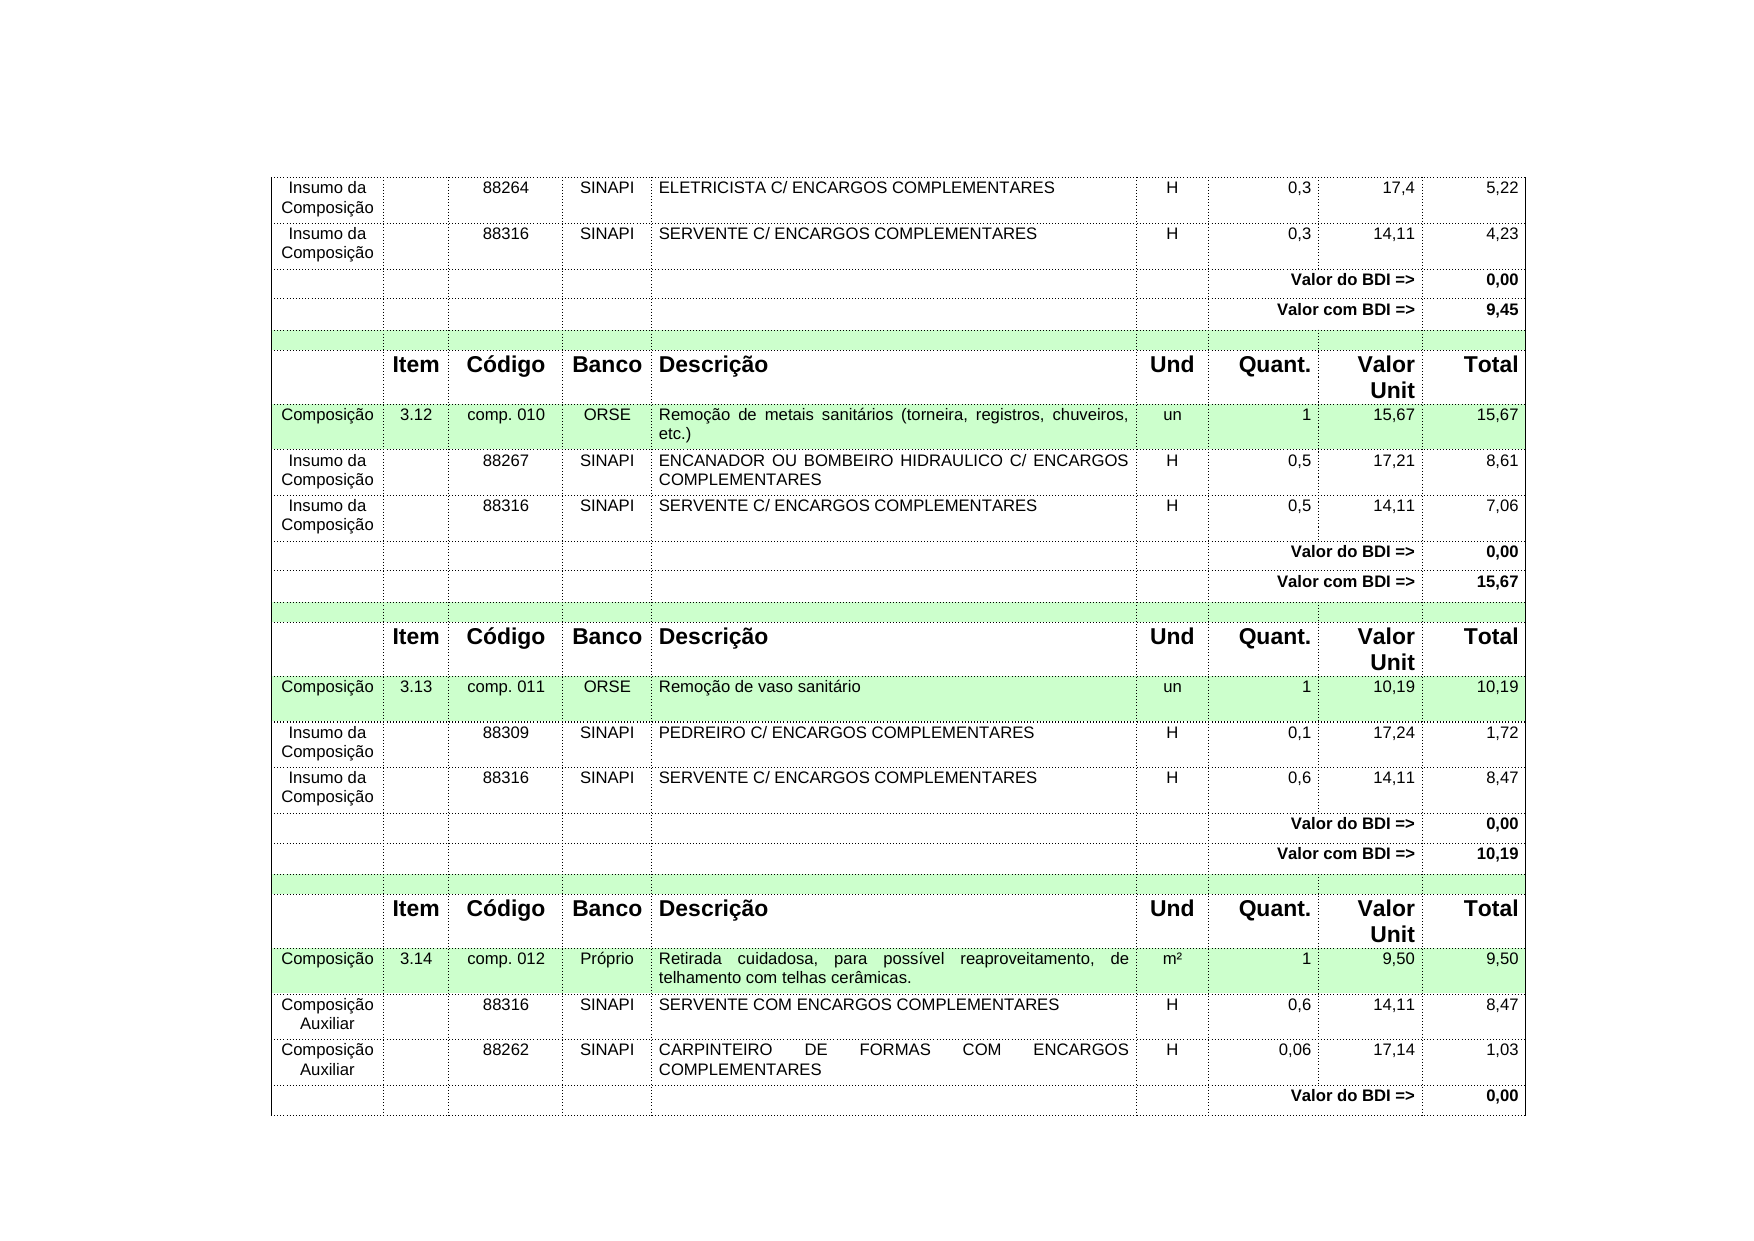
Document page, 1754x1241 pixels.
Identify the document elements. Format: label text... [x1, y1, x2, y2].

table_cell 14,11 [1318, 223, 1422, 269]
table_cell [449, 602, 563, 622]
table_cell 0,06 [1208, 1039, 1318, 1085]
table_cell un [1136, 404, 1208, 449]
table_cell un [1136, 676, 1208, 721]
table_cell 8,47 [1422, 994, 1525, 1039]
table_cell Insumo da Composição [272, 767, 383, 813]
table_cell [651, 843, 1136, 874]
table_cell SERVENTE C/ ENCARGOS COMPLEMENTARES [651, 223, 1136, 269]
table_cell 1,03 [1422, 1039, 1525, 1085]
table_cell SINAPI [563, 767, 651, 813]
table_cell [1136, 298, 1208, 329]
table_cell 1,72 [1422, 721, 1525, 767]
table_cell [1136, 541, 1208, 570]
table_cell 88316 [449, 767, 563, 813]
table_cell 88316 [449, 495, 563, 541]
table_cell [272, 1085, 383, 1114]
table_cell 3.13 [383, 676, 449, 721]
table_cell [383, 602, 449, 622]
table_cell ENCANADOR OU BOMBEIRO HIDRAULICO C/ ENCARGOS COMPLEMENTARES [651, 449, 1136, 495]
table_cell 88316 [449, 223, 563, 269]
table_cell [272, 622, 383, 676]
table_cell ORSE [563, 404, 651, 449]
table_cell 0,5 [1208, 495, 1318, 541]
table_cell 9,50 [1422, 948, 1525, 993]
table_cell [651, 602, 1136, 622]
table_cell 9,45 [1422, 298, 1525, 329]
table_cell [563, 813, 651, 842]
table_cell [272, 330, 383, 350]
table_cell Und [1136, 894, 1208, 948]
table_cell [272, 570, 383, 602]
table_cell 88267 [449, 449, 563, 495]
table_cell [563, 269, 651, 298]
table_cell [383, 298, 449, 329]
table_cell 0,5 [1208, 449, 1318, 495]
table_cell 1 [1208, 404, 1318, 449]
table_cell 9,50 [1318, 948, 1422, 993]
table_cell [1136, 602, 1208, 622]
table_cell 3.12 [383, 404, 449, 449]
table_cell comp. 011 [449, 676, 563, 721]
table_cell Valor do BDI => [1208, 541, 1422, 570]
table_cell [563, 330, 651, 350]
table_cell [383, 269, 449, 298]
table_cell 8,47 [1422, 767, 1525, 813]
table_cell [272, 843, 383, 874]
table_cell Und [1136, 350, 1208, 403]
table_cell 0,1 [1208, 721, 1318, 767]
table_cell [272, 541, 383, 570]
table_cell Retirada cuidadosa, para possível reaproveitamento, de telhamento com telhas cerâmicas. [651, 948, 1136, 993]
table_cell Valor Unit [1318, 894, 1422, 948]
table_cell [1422, 330, 1525, 350]
table_cell ELETRICISTA C/ ENCARGOS COMPLEMENTARES [651, 177, 1136, 223]
table_cell Insumo da Composição [272, 223, 383, 269]
table_cell 4,23 [1422, 223, 1525, 269]
table_cell Und [1136, 622, 1208, 676]
table_cell Remoção de metais sanitários (torneira, registros, chuveiros, etc.) [651, 404, 1136, 449]
table_cell [1136, 1085, 1208, 1114]
table_cell PEDREIRO C/ ENCARGOS COMPLEMENTARES [651, 721, 1136, 767]
table_cell Banco [563, 622, 651, 676]
table_cell 1 [1208, 948, 1318, 993]
table_cell CARPINTEIRO DE FORMAS COM ENCARGOS COMPLEMENTARES [651, 1039, 1136, 1085]
table_cell SINAPI [563, 177, 651, 223]
table_cell Item [383, 622, 449, 676]
table_cell 14,11 [1318, 767, 1422, 813]
table_cell H [1136, 767, 1208, 813]
table_cell Valor Unit [1318, 622, 1422, 676]
table_cell 0,00 [1422, 541, 1525, 570]
table_cell Descrição [651, 894, 1136, 948]
table_cell Próprio [563, 948, 651, 993]
table_cell [651, 298, 1136, 329]
table_cell [272, 874, 383, 894]
table_cell [383, 813, 449, 842]
table_cell SINAPI [563, 994, 651, 1039]
table_cell Valor com BDI => [1208, 843, 1422, 874]
table_cell [383, 1085, 449, 1114]
table_cell [449, 570, 563, 602]
table_cell Descrição [651, 622, 1136, 676]
table_cell 10,19 [1422, 843, 1525, 874]
table_cell 88316 [449, 994, 563, 1039]
table_cell [1136, 330, 1208, 350]
table_cell 1 [1208, 676, 1318, 721]
table_cell ORSE [563, 676, 651, 721]
table_cell [1208, 330, 1318, 350]
table_cell Valor com BDI => [1208, 570, 1422, 602]
table_cell [449, 1085, 563, 1114]
table_cell H [1136, 994, 1208, 1039]
table_cell 17,24 [1318, 721, 1422, 767]
table_cell [1208, 874, 1318, 894]
table_cell 0,00 [1422, 269, 1525, 298]
table_cell H [1136, 449, 1208, 495]
table_cell comp. 010 [449, 404, 563, 449]
table_cell SERVENTE C/ ENCARGOS COMPLEMENTARES [651, 767, 1136, 813]
table_cell H [1136, 495, 1208, 541]
table_cell Código [449, 622, 563, 676]
table_cell Composição Auxiliar [272, 994, 383, 1039]
table_cell SINAPI [563, 1039, 651, 1085]
table_cell [383, 449, 449, 495]
table_cell H [1136, 721, 1208, 767]
table_cell Insumo da Composição [272, 177, 383, 223]
table_cell Insumo da Composição [272, 721, 383, 767]
table_cell [272, 350, 383, 403]
table_cell 0,3 [1208, 177, 1318, 223]
table_cell [383, 994, 449, 1039]
table_cell [563, 298, 651, 329]
table_cell Item [383, 350, 449, 403]
table_cell [272, 298, 383, 329]
table_cell [449, 843, 563, 874]
table_cell [449, 269, 563, 298]
table_cell 0,6 [1208, 767, 1318, 813]
table_cell 88309 [449, 721, 563, 767]
table_cell m² [1136, 948, 1208, 993]
table_cell Valor do BDI => [1208, 813, 1422, 842]
table_cell [272, 602, 383, 622]
table_cell Composição Auxiliar [272, 1039, 383, 1085]
table_cell [383, 541, 449, 570]
table_cell SINAPI [563, 721, 651, 767]
table_cell [651, 269, 1136, 298]
table_cell [1422, 602, 1525, 622]
table_cell [1318, 874, 1422, 894]
table_cell [272, 894, 383, 948]
table_cell Remoção de vaso sanitário [651, 676, 1136, 721]
table_cell 14,11 [1318, 994, 1422, 1039]
table_cell SERVENTE C/ ENCARGOS COMPLEMENTARES [651, 495, 1136, 541]
table_cell SINAPI [563, 449, 651, 495]
table_cell Composição [272, 948, 383, 993]
table_cell 7,06 [1422, 495, 1525, 541]
table_cell [449, 874, 563, 894]
table_cell SERVENTE COM ENCARGOS COMPLEMENTARES [651, 994, 1136, 1039]
table_cell [449, 541, 563, 570]
table_cell [1136, 269, 1208, 298]
table_cell 5,22 [1422, 177, 1525, 223]
table_cell [651, 541, 1136, 570]
table_cell [383, 330, 449, 350]
table_cell Composição [272, 676, 383, 721]
table_cell [651, 570, 1136, 602]
table_cell 0,6 [1208, 994, 1318, 1039]
table_cell SINAPI [563, 223, 651, 269]
table_cell Valor do BDI => [1208, 1085, 1422, 1114]
table_cell H [1136, 223, 1208, 269]
table_cell Total [1422, 350, 1525, 403]
table_cell Insumo da Composição [272, 495, 383, 541]
table_cell [383, 495, 449, 541]
table_cell [449, 330, 563, 350]
table_cell Valor Unit [1318, 350, 1422, 403]
table_cell [1318, 602, 1422, 622]
table_cell Banco [563, 894, 651, 948]
table_cell [383, 177, 449, 223]
table_cell [1136, 843, 1208, 874]
table_cell [563, 602, 651, 622]
table_cell 88262 [449, 1039, 563, 1085]
table_cell [272, 269, 383, 298]
table_cell Total [1422, 894, 1525, 948]
table_cell 10,19 [1422, 676, 1525, 721]
table_cell [651, 813, 1136, 842]
table_cell [651, 1085, 1136, 1114]
table_cell [1136, 570, 1208, 602]
table_cell Descrição [651, 350, 1136, 403]
table_cell Insumo da Composição [272, 449, 383, 495]
table_cell Total [1422, 622, 1525, 676]
table_cell 14,11 [1318, 495, 1422, 541]
table_cell [1136, 813, 1208, 842]
table_cell [383, 767, 449, 813]
table_cell Composição [272, 404, 383, 449]
table_cell 3.14 [383, 948, 449, 993]
table_cell 8,61 [1422, 449, 1525, 495]
table_cell Valor do BDI => [1208, 269, 1422, 298]
table_cell [383, 874, 449, 894]
table_cell [383, 843, 449, 874]
table_cell Quant. [1208, 622, 1318, 676]
table_cell Código [449, 350, 563, 403]
table_cell 17,4 [1318, 177, 1422, 223]
table_cell [272, 813, 383, 842]
table_cell [383, 570, 449, 602]
table_cell [563, 570, 651, 602]
table_cell [449, 298, 563, 329]
table_cell [1422, 874, 1525, 894]
table_cell [651, 874, 1136, 894]
table_cell Quant. [1208, 894, 1318, 948]
table_cell Código [449, 894, 563, 948]
table_cell 17,14 [1318, 1039, 1422, 1085]
table_cell Item [383, 894, 449, 948]
table_cell [383, 721, 449, 767]
table_cell 15,67 [1422, 570, 1525, 602]
table_cell Banco [563, 350, 651, 403]
table_cell H [1136, 177, 1208, 223]
table_cell comp. 012 [449, 948, 563, 993]
table_cell 0,00 [1422, 1085, 1525, 1114]
table_cell Quant. [1208, 350, 1318, 403]
table_cell SINAPI [563, 495, 651, 541]
table_cell [651, 330, 1136, 350]
table_cell [1136, 874, 1208, 894]
table_cell 10,19 [1318, 676, 1422, 721]
table_cell [563, 541, 651, 570]
table_cell [1318, 330, 1422, 350]
table_cell [383, 1039, 449, 1085]
table_cell 0,3 [1208, 223, 1318, 269]
table_cell [383, 223, 449, 269]
table_cell [1208, 602, 1318, 622]
table_cell 88264 [449, 177, 563, 223]
table_cell [563, 1085, 651, 1114]
table_cell [449, 813, 563, 842]
table_cell H [1136, 1039, 1208, 1085]
table_cell 15,67 [1318, 404, 1422, 449]
table_cell Valor com BDI => [1208, 298, 1422, 329]
table_cell 0,00 [1422, 813, 1525, 842]
table_cell 15,67 [1422, 404, 1525, 449]
table_cell [563, 874, 651, 894]
table_cell [563, 843, 651, 874]
table_cell 17,21 [1318, 449, 1422, 495]
